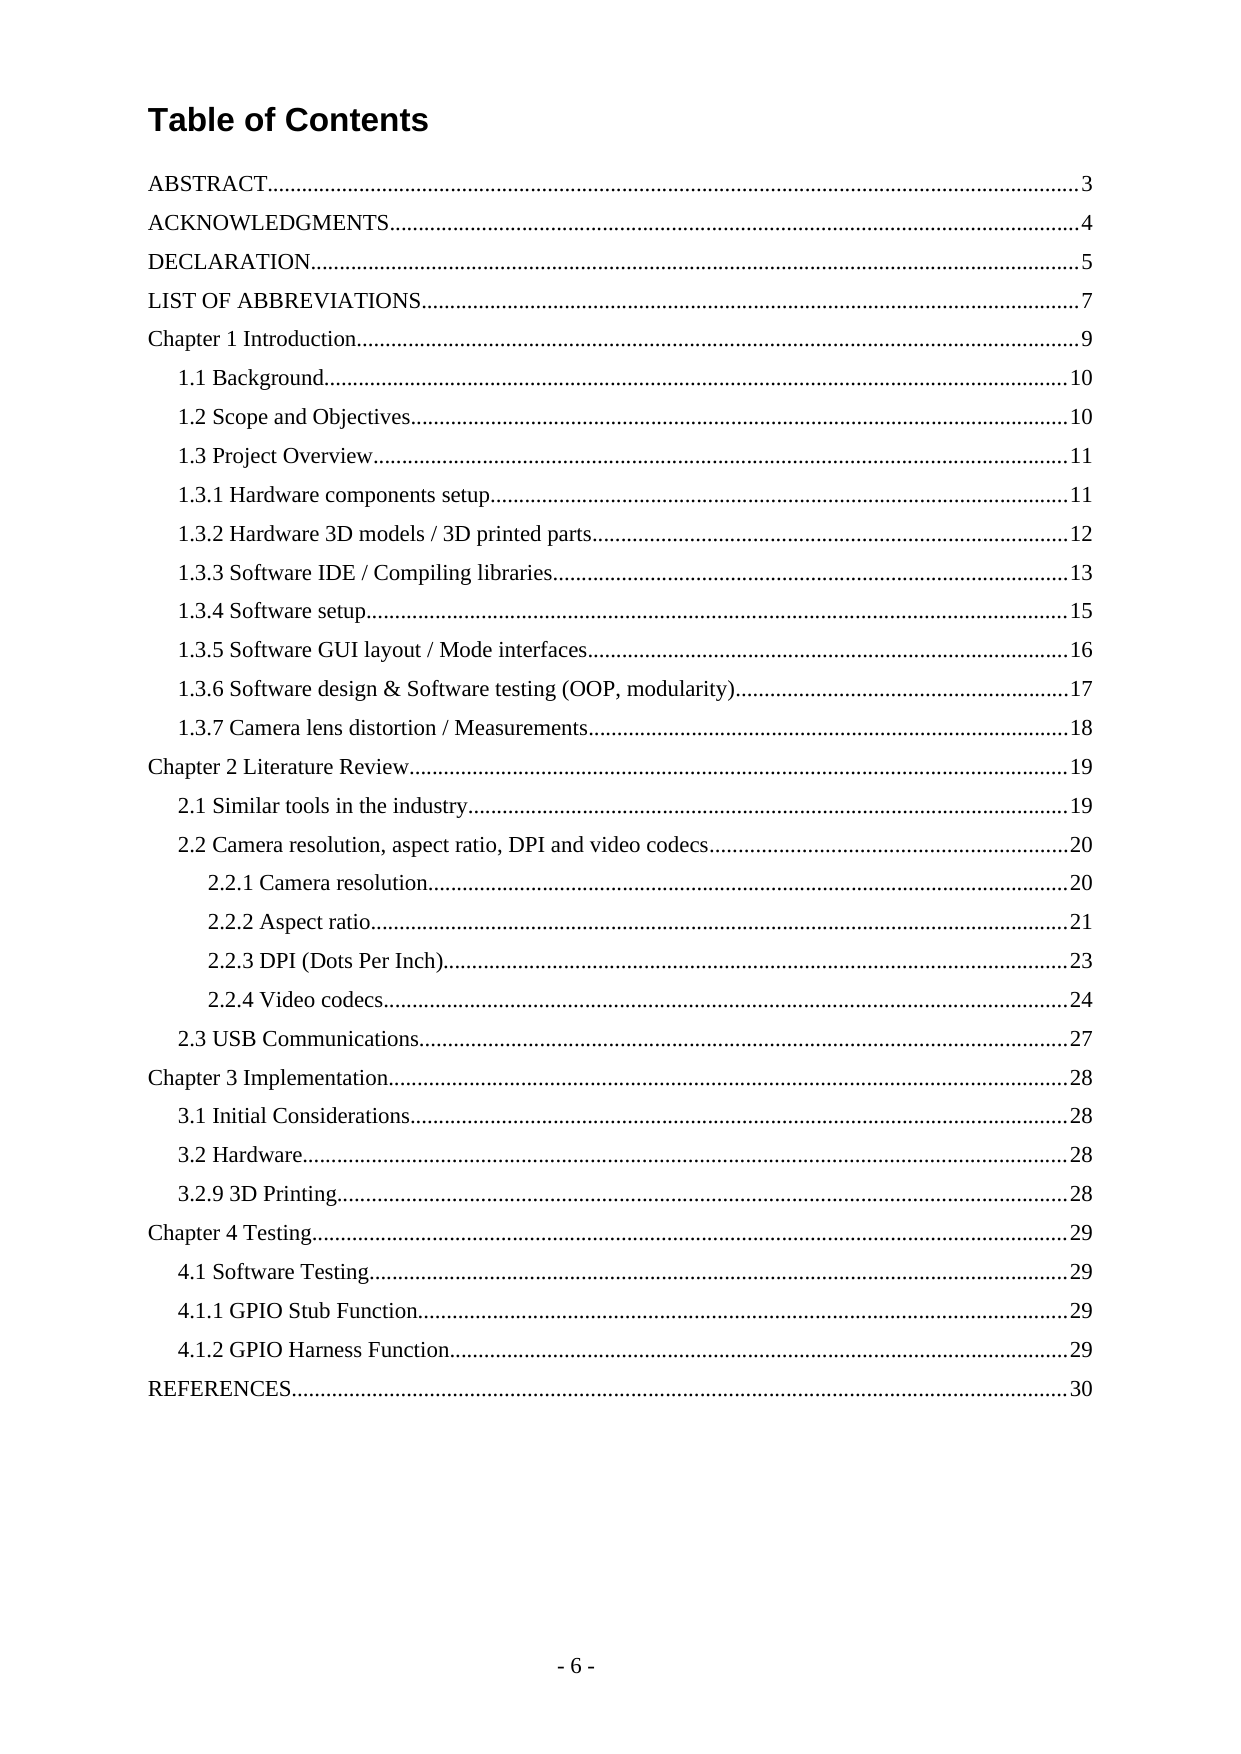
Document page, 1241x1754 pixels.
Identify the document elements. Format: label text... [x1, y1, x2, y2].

text Chapter 3 Implementation 28 [148, 1064, 1092, 1090]
text 2.2.1 Camera resolution 20 [208, 869, 1092, 896]
text 1.1 Background 10 [178, 364, 1092, 391]
text REFERENCES 30 [148, 1374, 1092, 1401]
text 1.3.5 Software GUI layout / Mode interfaces 16 [178, 636, 1092, 663]
text 1.3 Project Overview 11 [178, 442, 1092, 468]
text 1.3.1 Hardware components setup 11 [178, 481, 1092, 507]
text 1.2 Scope and Objectives 10 [178, 403, 1092, 429]
text Chapter 4 Testing 29 [148, 1219, 1092, 1246]
text Chapter 1 Introduction 9 [148, 326, 1092, 352]
text 4.1.1 GPIO Stub Function 29 [178, 1297, 1092, 1323]
text 2.2.4 Video codecs 24 [208, 986, 1092, 1012]
text 2.2.3 DPI (Dots Per Inch) 23 [208, 947, 1092, 973]
text 2.1 Similar tools in the industry 19 [178, 792, 1092, 818]
text 1.3.4 Software setup 15 [178, 597, 1092, 624]
text 2.2.2 Aspect ratio 21 [208, 908, 1092, 935]
text 2.2 Camera resolution, aspect ratio, DPI and video codecs 20 [178, 831, 1092, 857]
text 1.3.7 Camera lens distortion / Measurements 18 [178, 714, 1092, 740]
subtitle Table of Contents [148, 100, 1092, 138]
text 1.3.2 Hardware 3D models / 3D printed parts 12 [178, 520, 1092, 546]
text 1.3.6 Software design & Software testing (OOP, modularity) 17 [178, 675, 1092, 702]
text LIST OF ABBREVIATIONS 7 [148, 287, 1092, 313]
text ABSTRACT 3 [148, 170, 1092, 196]
text ACKNOWLEDGMENTS 4 [148, 209, 1092, 235]
text Chapter 2 Literature Review 19 [148, 753, 1092, 779]
text 4.1 Software Testing 29 [178, 1258, 1092, 1284]
text 1.3.3 Software IDE / Compiling libraries 13 [178, 559, 1092, 585]
text 3.1 Initial Considerations 28 [178, 1103, 1092, 1129]
text 4.1.2 GPIO Harness Function 29 [178, 1336, 1092, 1362]
text 3.2 Hardware 28 [178, 1141, 1092, 1168]
text 2.3 USB Communications 27 [178, 1025, 1092, 1051]
text 3.2.9 3D Printing 28 [178, 1180, 1092, 1207]
text DECLARATION 5 [148, 248, 1092, 274]
